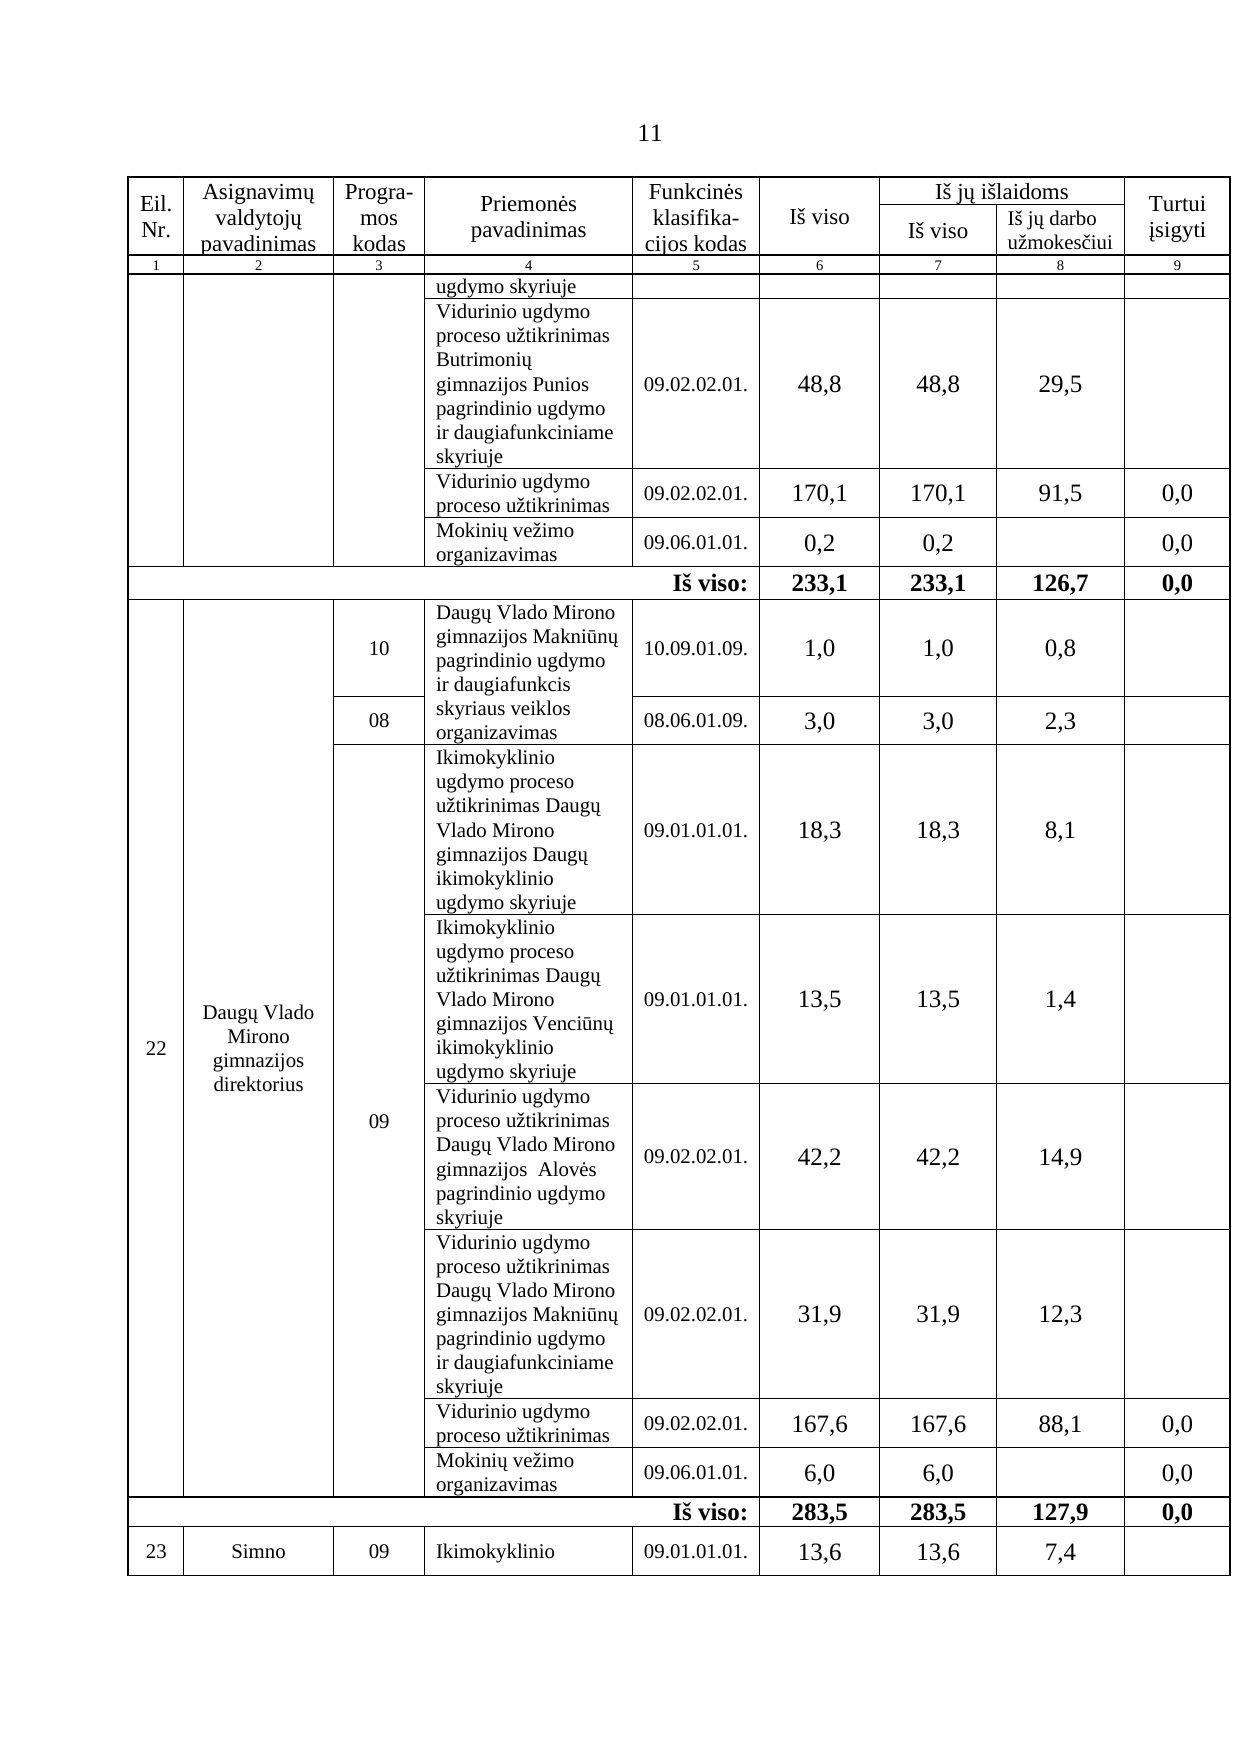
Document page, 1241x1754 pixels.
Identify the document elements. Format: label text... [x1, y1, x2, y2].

table_cell 8,1 [997, 745, 1124, 914]
table_header Progra-mos kodas [334, 178, 424, 254]
table_cell 283,5 [760, 1498, 879, 1526]
table_cell Ikimokyklinio [425, 1527, 632, 1575]
table_cell Iš viso [880, 205, 996, 254]
table_cell 09.01.01.01. [633, 745, 759, 914]
table_cell 2,3 [997, 697, 1124, 744]
table_cell 09.02.02.01. [633, 299, 759, 468]
table_cell 233,1 [880, 567, 996, 599]
table_cell 127,9 [997, 1498, 1124, 1526]
table_cell Vidurinio ugdymo proceso užtikrinimas [425, 469, 632, 517]
table_cell 170,1 [760, 469, 879, 517]
table_cell 1,0 [760, 600, 879, 696]
table_cell [760, 275, 879, 298]
table_cell Vidurinio ugdymo proceso užtikrinimas Daugų Vlado Mirono gimnazijos Makniūnų pagrindinio ugdymo ir daugiafunkciniame skyriuje [425, 1230, 632, 1398]
table_header Eil. Nr. [129, 178, 183, 254]
table_cell 0,2 [760, 518, 879, 566]
table_cell [1125, 697, 1229, 744]
table_cell 13,5 [880, 915, 996, 1083]
table_cell Iš viso: [129, 567, 759, 599]
table_cell 14,9 [997, 1084, 1124, 1229]
table_cell 283,5 [880, 1498, 996, 1526]
table_cell 09 [334, 745, 424, 1496]
table_cell 10.09.01.09. [633, 600, 759, 696]
table_cell 8 [997, 256, 1124, 273]
table_cell 0,0 [1125, 469, 1229, 517]
table_cell 1,0 [880, 600, 996, 696]
table_cell 3,0 [880, 697, 996, 744]
table_cell [1125, 1230, 1229, 1398]
table_cell 13,5 [760, 915, 879, 1083]
table_cell Simno [184, 1527, 333, 1575]
table_cell [997, 1448, 1124, 1496]
table_cell Ikimokyklinio ugdymo proceso užtikrinimas Daugų Vlado Mirono gimnazijos Daugų ikimokyklinio ugdymo skyriuje [425, 745, 632, 914]
table_cell Iš jų darbo užmokesčiui [997, 205, 1124, 254]
table_cell 167,6 [880, 1399, 996, 1447]
table_cell 88,1 [997, 1399, 1124, 1447]
table_cell Mokinių vežimo organizavimas [425, 518, 632, 566]
table_cell 09.01.01.01. [633, 1527, 759, 1575]
table_cell [1125, 600, 1229, 696]
table_cell 4 [425, 256, 632, 273]
table_cell 0,0 [1125, 1399, 1229, 1447]
table_header Asignavimų valdytojų pavadinimas [184, 178, 333, 254]
table_cell [1125, 1527, 1229, 1575]
table_cell 0,0 [1125, 518, 1229, 566]
table_cell Vidurinio ugdymo proceso užtikrinimas Butrimonių gimnazijos Punios pagrindinio ugdymo ir daugiafunkciniame skyriuje [425, 299, 632, 468]
table_cell 48,8 [880, 299, 996, 468]
table_cell 0,0 [1125, 567, 1229, 599]
table_cell [1125, 1084, 1229, 1229]
table_cell 0,8 [997, 600, 1124, 696]
table_cell 09.06.01.01. [633, 518, 759, 566]
table_cell 233,1 [760, 567, 879, 599]
table_header Funkcinės klasifika-cijos kodas [633, 178, 759, 254]
table_cell 18,3 [880, 745, 996, 914]
table_cell 08 [334, 697, 424, 744]
table_cell 0,0 [1125, 1498, 1229, 1526]
table_cell [184, 275, 333, 566]
table_cell 08.06.01.09. [633, 697, 759, 744]
table_cell Iš viso: [129, 1498, 759, 1526]
table_cell [633, 275, 759, 298]
table_cell 10 [334, 600, 424, 696]
table_cell 09.02.02.01. [633, 1399, 759, 1447]
table_cell [129, 275, 183, 566]
table_cell 09.02.02.01. [633, 1084, 759, 1229]
table_cell 9 [1125, 256, 1229, 273]
table_cell 13,6 [880, 1527, 996, 1575]
table_cell 13,6 [760, 1527, 879, 1575]
table_cell 6,0 [760, 1448, 879, 1496]
table_cell 91,5 [997, 469, 1124, 517]
table_cell Vidurinio ugdymo proceso užtikrinimas Daugų Vlado Mirono gimnazijos Alovės pagrindinio ugdymo skyriuje [425, 1084, 632, 1229]
table_cell Mokinių vežimo organizavimas [425, 1448, 632, 1496]
table_cell 23 [129, 1527, 183, 1575]
table_cell Ikimokyklinio ugdymo proceso užtikrinimas Daugų Vlado Mirono gimnazijos Venciūnų ikimokyklinio ugdymo skyriuje [425, 915, 632, 1083]
table_cell 126,7 [997, 567, 1124, 599]
table_header Priemonės pavadinimas [425, 178, 632, 254]
table_cell 7,4 [997, 1527, 1124, 1575]
table_cell [1125, 275, 1229, 298]
table_cell 6 [760, 256, 879, 273]
table_cell 42,2 [760, 1084, 879, 1229]
table_cell 3,0 [760, 697, 879, 744]
table_cell 09.02.02.01. [633, 469, 759, 517]
table_cell 22 [129, 600, 183, 1496]
table_header Iš jų išlaidoms [880, 178, 1124, 204]
table_header Turtui įsigyti [1125, 178, 1229, 254]
table_cell 29,5 [997, 299, 1124, 468]
table_cell 18,3 [760, 745, 879, 914]
table_cell ugdymo skyriuje [425, 275, 632, 298]
table_cell 7 [880, 256, 996, 273]
table_cell 3 [334, 256, 424, 273]
table_cell Daugų Vlado Mirono gimnazijos Makniūnų pagrindinio ugdymo ir daugiafunkcis skyriaus veiklos organizavimas [425, 600, 632, 744]
table_cell 1,4 [997, 915, 1124, 1083]
table_cell 42,2 [880, 1084, 996, 1229]
table_cell [997, 518, 1124, 566]
table_cell [1125, 299, 1229, 468]
table_cell 2 [184, 256, 333, 273]
table_cell [1125, 745, 1229, 914]
table_cell 1 [129, 256, 183, 273]
table_cell 09 [334, 1527, 424, 1575]
table_cell [880, 275, 996, 298]
table_cell 31,9 [880, 1230, 996, 1398]
table_cell 5 [633, 256, 759, 273]
table_cell Vidurinio ugdymo proceso užtikrinimas [425, 1399, 632, 1447]
table_cell 48,8 [760, 299, 879, 468]
table_cell 170,1 [880, 469, 996, 517]
table_cell 09.02.02.01. [633, 1230, 759, 1398]
table_cell [334, 275, 424, 566]
table_cell 167,6 [760, 1399, 879, 1447]
table_header Iš viso [760, 178, 879, 254]
table_cell 0,0 [1125, 1448, 1229, 1496]
table_cell [1125, 915, 1229, 1083]
table_cell 31,9 [760, 1230, 879, 1398]
table_cell 12,3 [997, 1230, 1124, 1398]
table_cell 0,2 [880, 518, 996, 566]
table_cell 09.01.01.01. [633, 915, 759, 1083]
table_cell Daugų Vlado Mirono gimnazijos direktorius [184, 600, 333, 1496]
table_cell 6,0 [880, 1448, 996, 1496]
table_cell [997, 275, 1124, 298]
table_cell 09.06.01.01. [633, 1448, 759, 1496]
